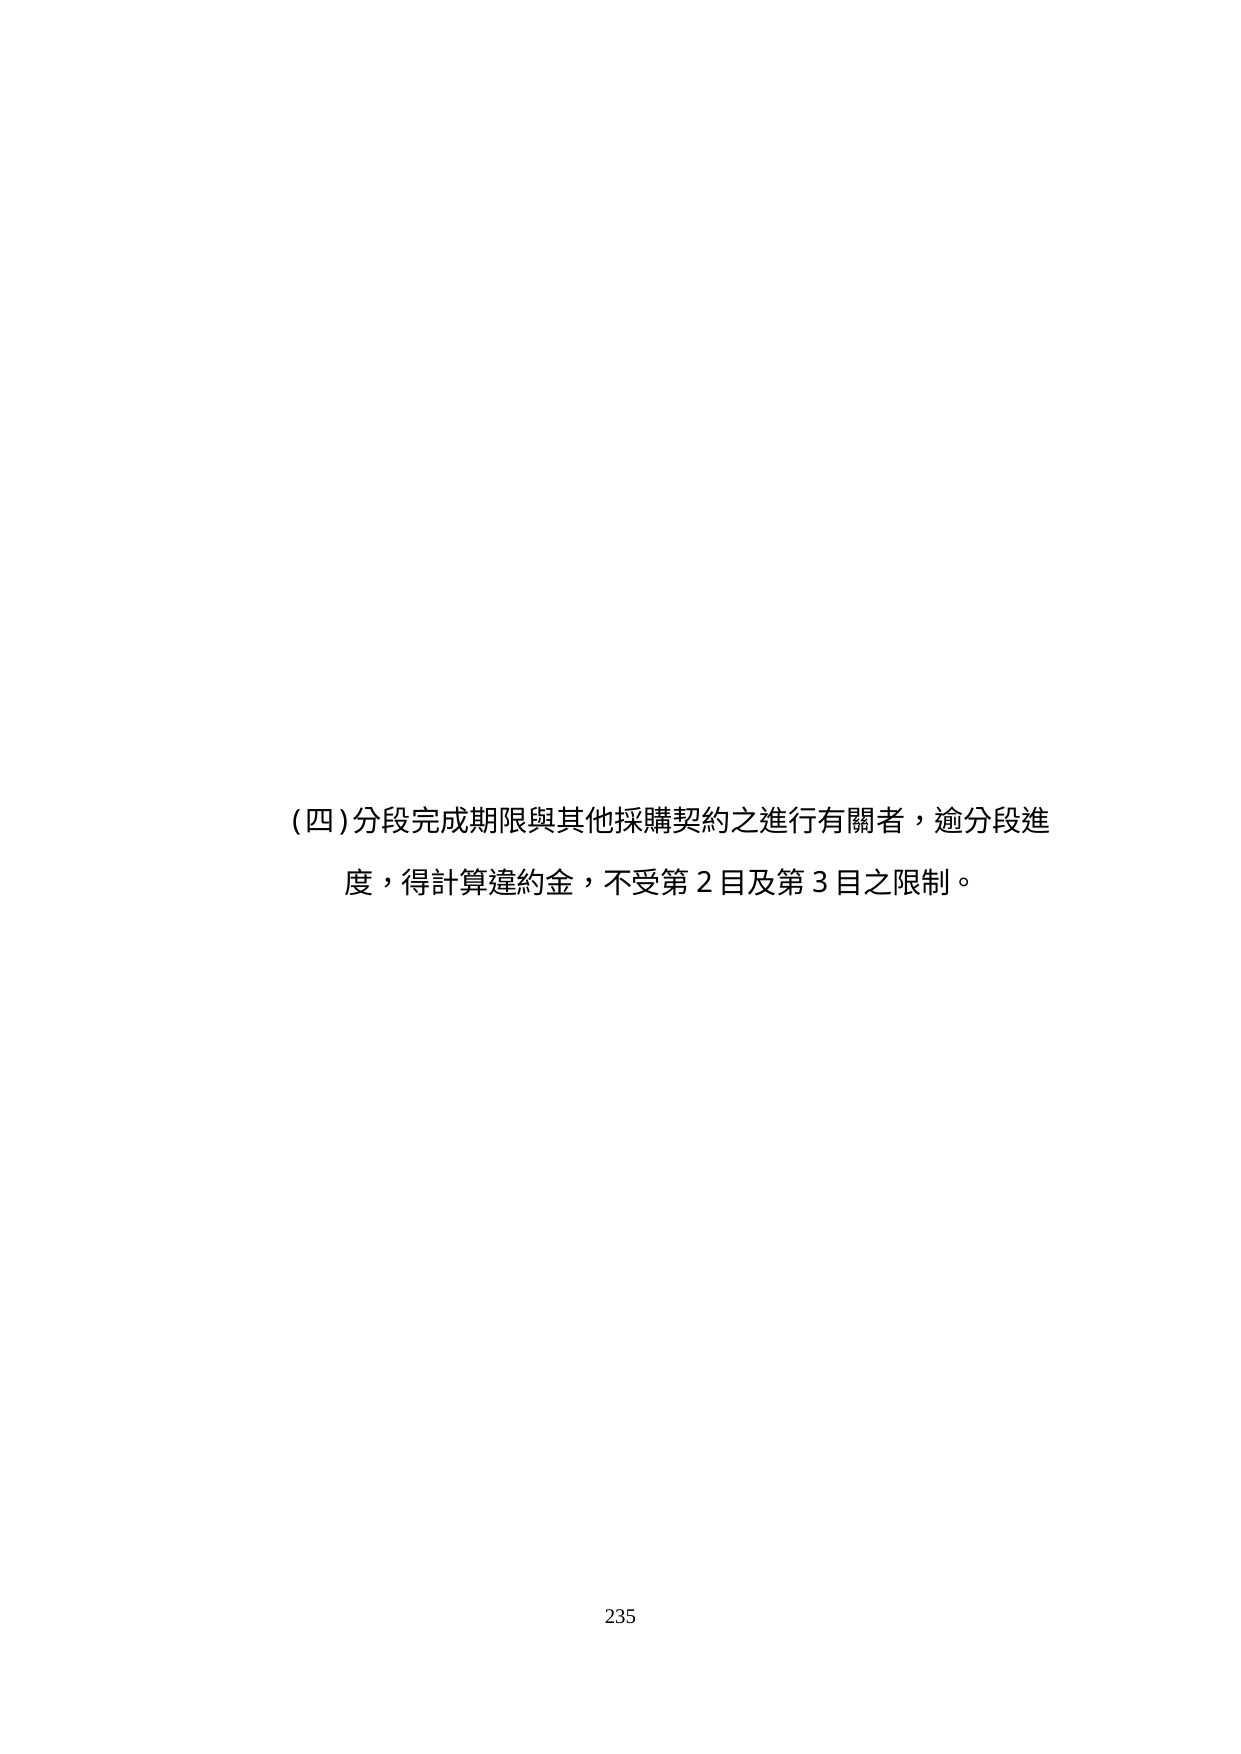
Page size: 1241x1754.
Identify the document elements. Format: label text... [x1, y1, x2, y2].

text (四)分段完成期限與其他採購契約之進行有關者，逾分段進度，得計算違約金，不受第2目及第3目之限制。 [287, 777, 1053, 902]
